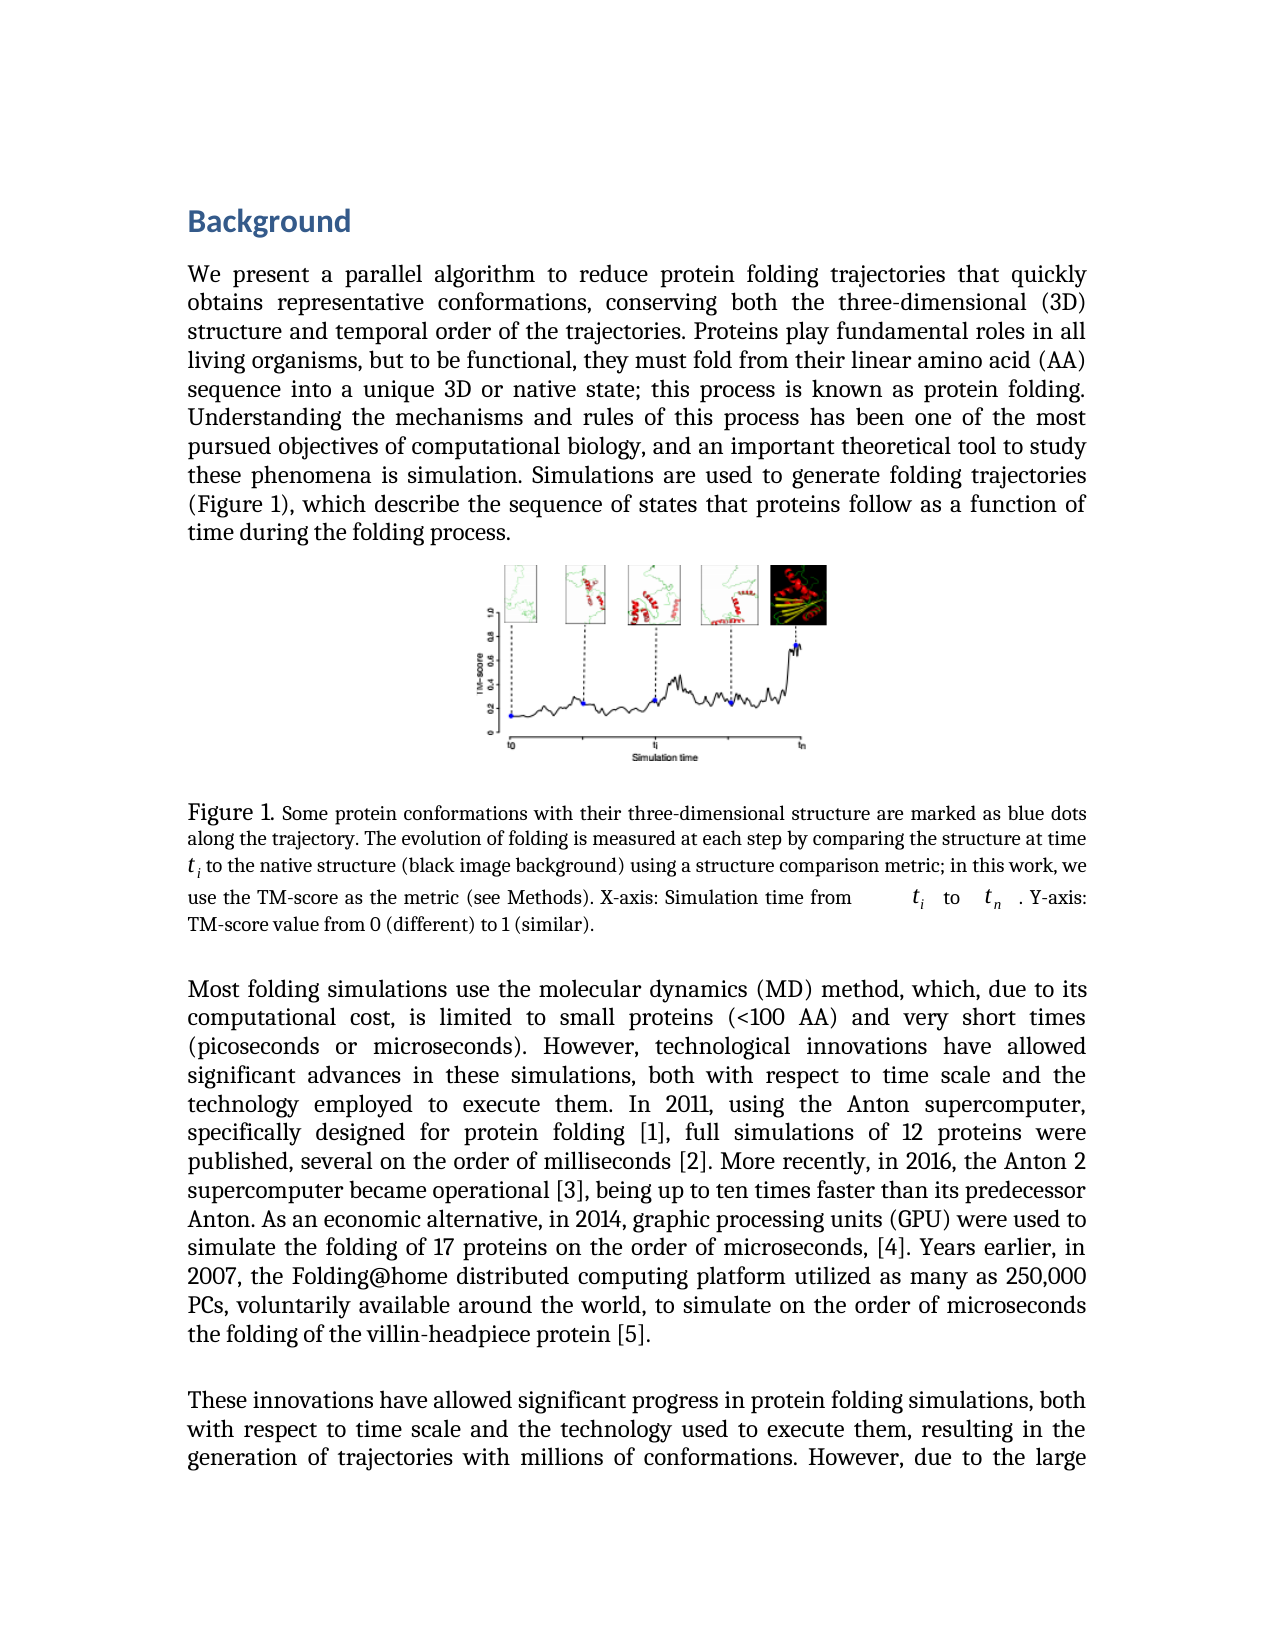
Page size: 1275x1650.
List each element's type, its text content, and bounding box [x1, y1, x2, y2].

picture [476, 565, 827, 761]
text Figure 1. Some protein conformations with their three-dimensional structure are marked as blue dots along the trajectory. The evolution of folding is measured at each step by comparing the structure at time to the native structure (black image background) using a structure comparison metric; in this work, we use the TM-score as the metric (see Methods). X-axis: Simulation time from to . Y-axis: TM-score value from 0 (different) to 1 (similar). [187, 761, 1087, 937]
text We present a parallel algorithm to reduce protein folding trajectories that quickly obtains representative conformations, conserving both the three-dimensional (3D) structure and temporal order of the trajectories. Proteins play fundamental roles in all living organisms, but to be functional, they must fold from their linear amino acid (AA) sequence into a unique 3D or native state; this process is known as protein folding. Understanding the mechanisms and rules of this process has been one of the most pursued objectives of computational biology, and an important theoretical tool to study these phenomena is simulation. Simulations are used to generate folding trajectories (Figure 1), which describe the sequence of states that proteins follow as a function of time during the folding process. [187, 259, 1087, 547]
subtitle Background [187, 200, 1087, 241]
text Most folding simulations use the molecular dynamics (MD) method, which, due to its computational cost, is limited to small proteins (<100 AA) and very short times (picoseconds or microseconds). However, technological innovations have allowed significant advances in these simulations, both with respect to time scale and the technology employed to execute them. In 2011, using the Anton supercomputer, specifically designed for protein folding [1], full simulations of 12 proteins were published, several on the order of milliseconds [2]. More recently, in 2016, the Anton 2 supercomputer became operational [3], being up to ten times faster than its predecessor Anton. As an economic alternative, in 2014, graphic processing units (GPU) were used to simulate the folding of 17 proteins on the order of microseconds, [4]. Years earlier, in 2007, the Folding@home distributed computing platform utilized as many as 250,000 PCs, voluntarily available around the world, to simulate on the order of microseconds the folding of the villin-headpiece protein [5]. [187, 974, 1087, 1348]
text These innovations have allowed significant progress in protein folding simulations, both with respect to time scale and the technology used to execute them, resulting in the generation of trajectories with millions of conformations. However, due to the large [187, 1386, 1087, 1472]
